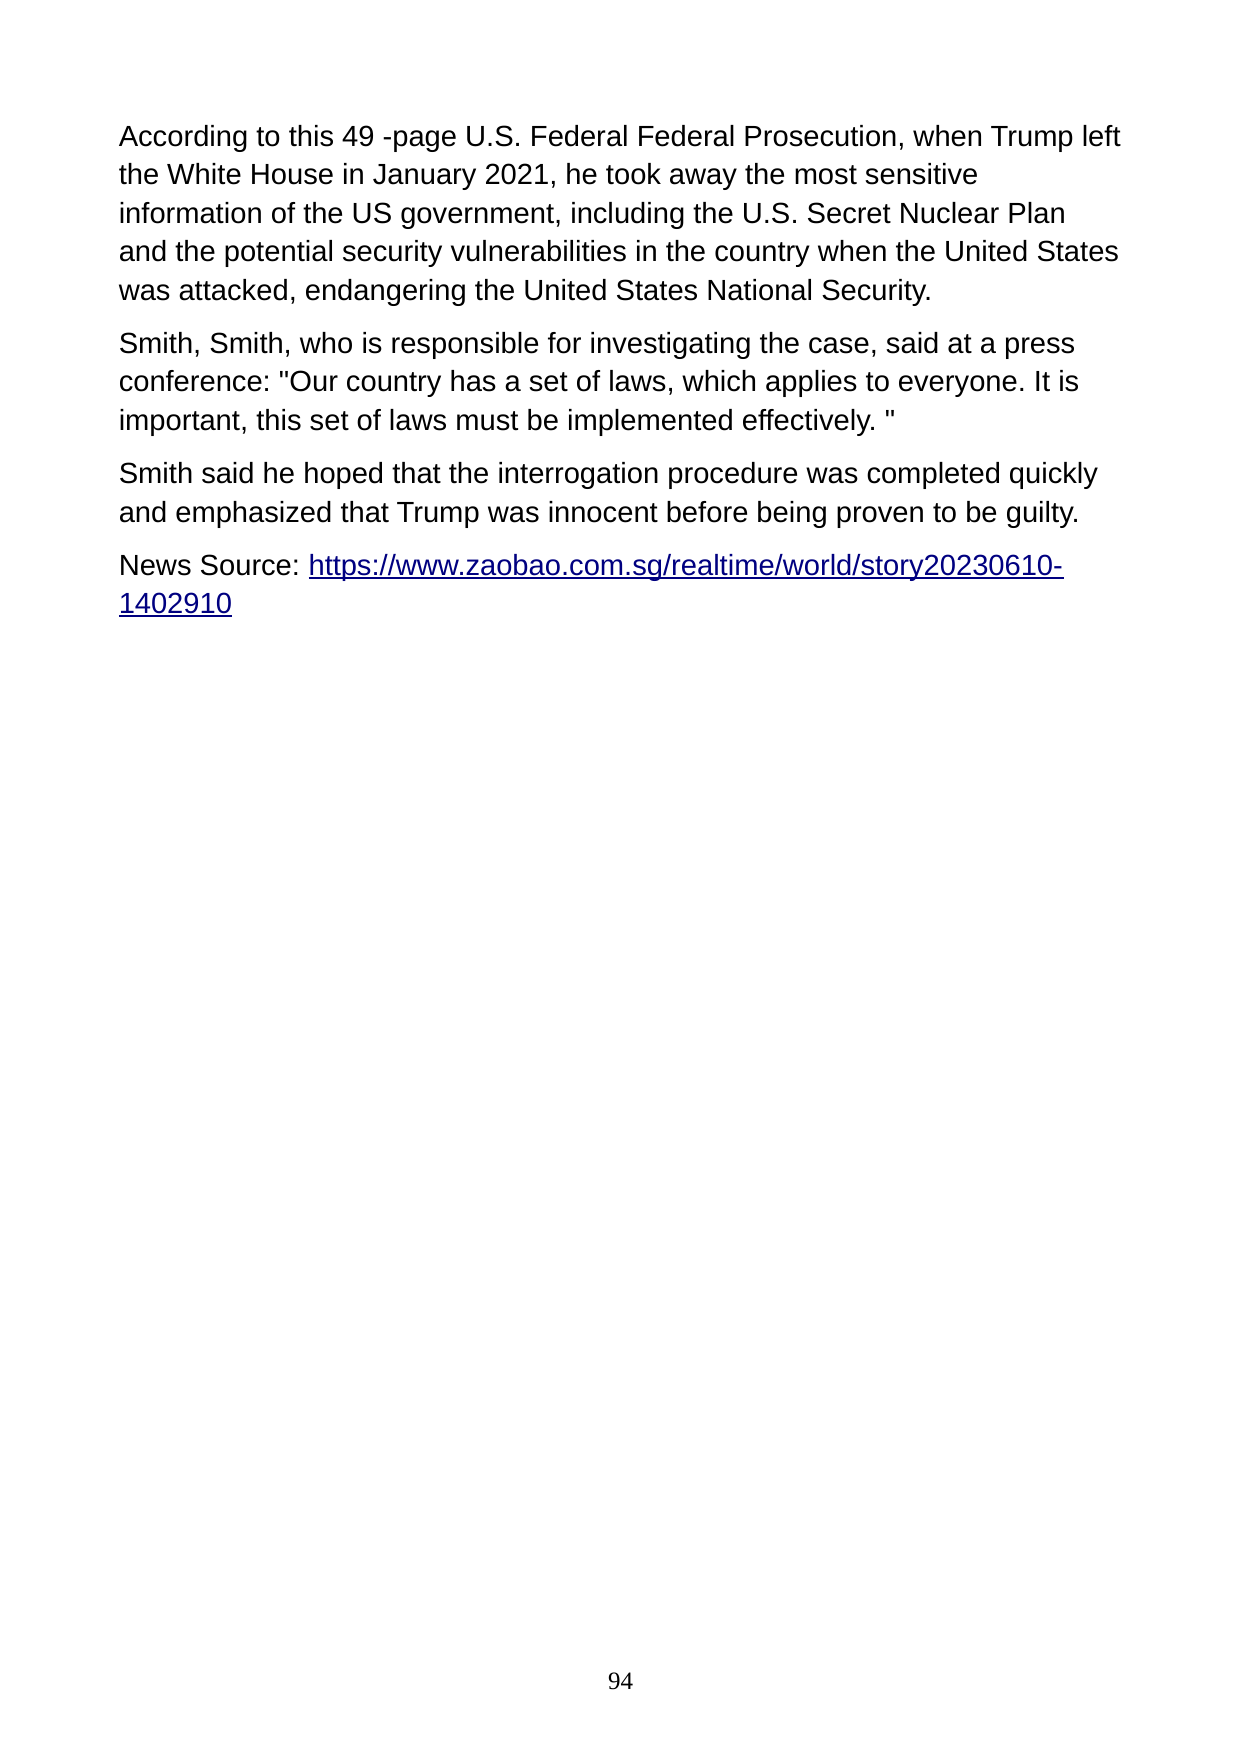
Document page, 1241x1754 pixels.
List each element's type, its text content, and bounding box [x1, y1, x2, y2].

text Smith, Smith, who is responsible for investigating the case, said at a press conference: "Our country has a set of laws, which applies to everyone. It is important, this set of laws must be implemented effectively. " [118, 326, 1122, 436]
text Smith said he hoped that the interrogation procedure was completed quickly and emphasized that Trump was innocent before being proven to be guilty. [118, 456, 1122, 528]
text According to this 49 -page U.S. Federal Federal Prosecution, when Trump left the White House in January 2021, he took away the most sensitive information of the US government, including the U.S. Secret Nuclear Plan and the potential security vulnerabilities in the country when the United States was attacked, endangering the United States National Security. [118, 118, 1122, 306]
text News Source: https://www.zaobao.com.sg/realtime/world/story20230610-1402910 [118, 548, 1122, 620]
